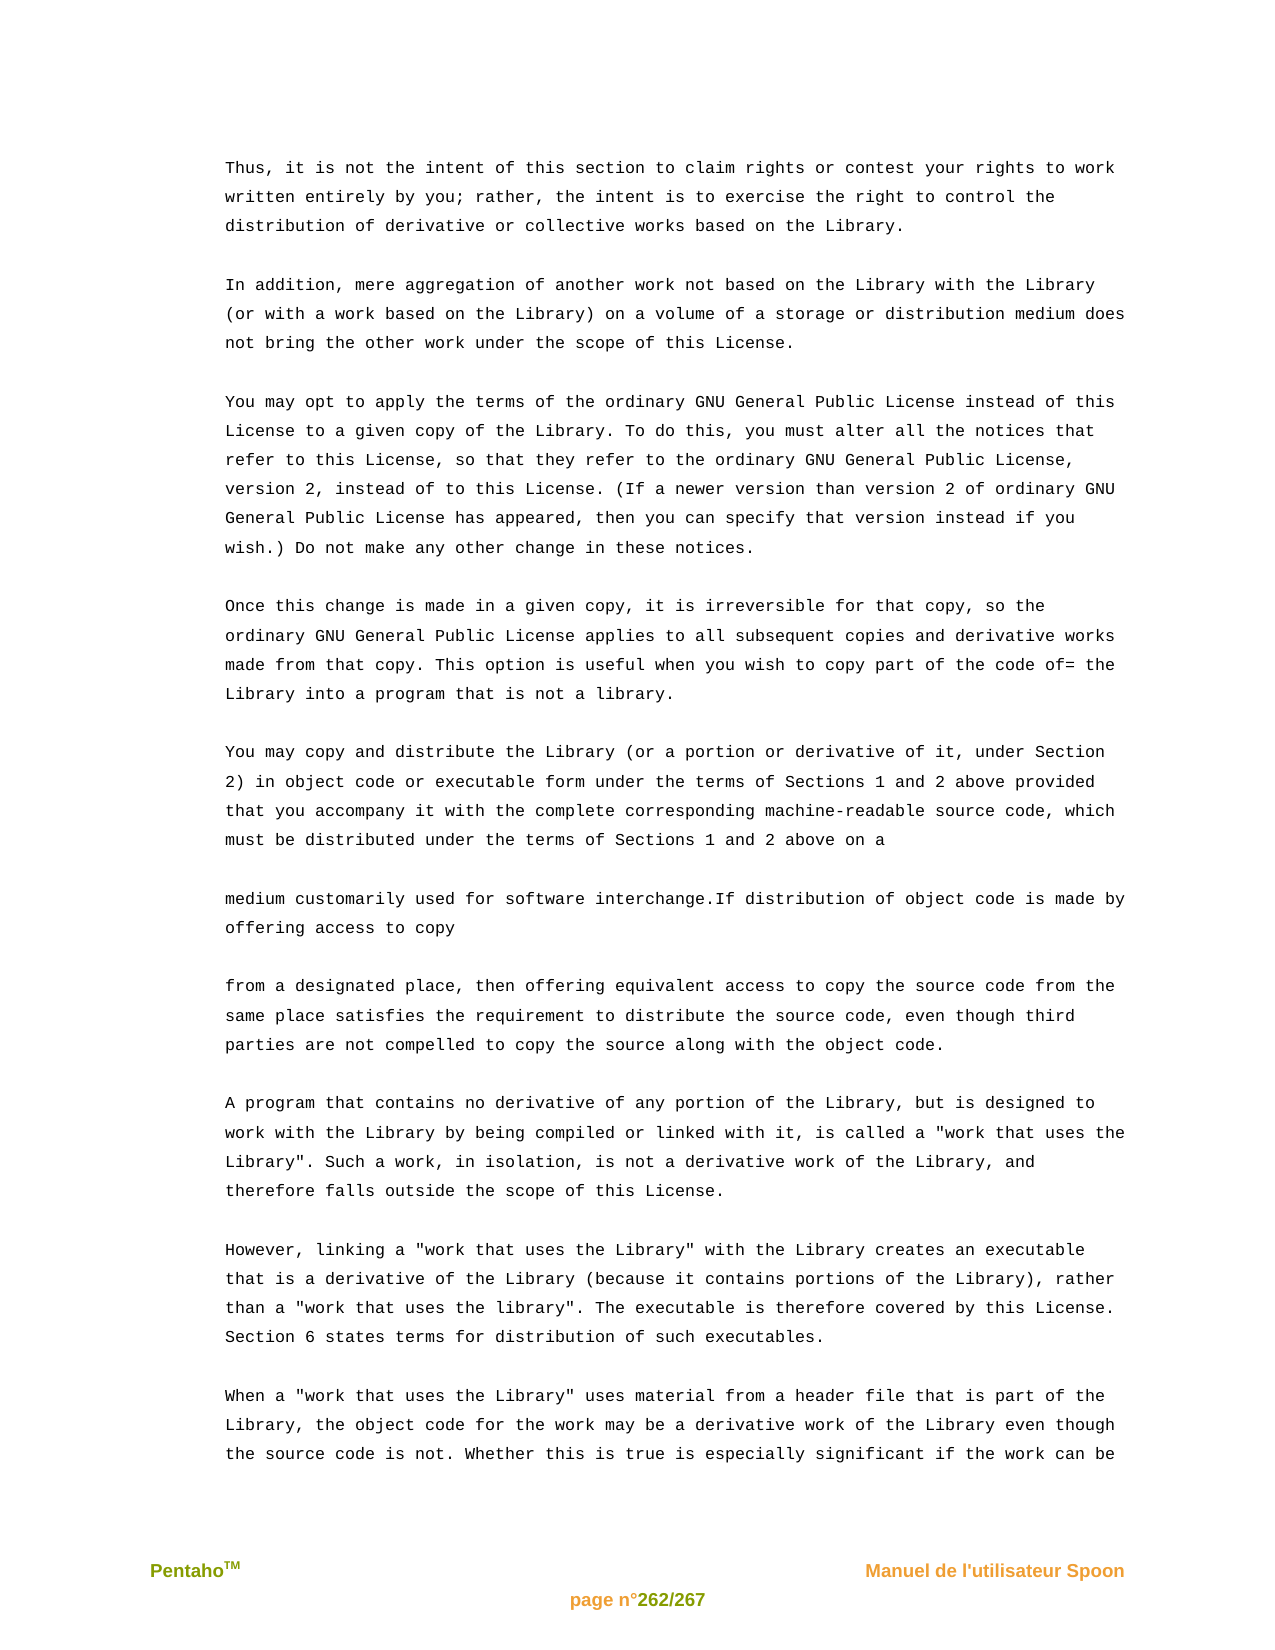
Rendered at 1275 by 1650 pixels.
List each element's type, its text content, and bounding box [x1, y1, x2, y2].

text Once this change is made in a given copy, it is irreversible for that copy, so the ordinary GNU General Public License applies to all subsequent copies and derivative works made from that copy. This option is useful when you wish to copy part of the code of= the Library into a program that is not a library. [225, 588, 1125, 705]
text from a designated place, then offering equivalent access to copy the source code from the same place satisfies the requirement to distribute the source code, even though third parties are not compelled to copy the source along with the object code. [225, 968, 1125, 1056]
text However, linking a "work that uses the Library" with the Library creates an executable that is a derivative of the Library (because it contains portions of the Library), rather than a "work that uses the library". The executable is therefore covered by this License. Section 6 states terms for distribution of such executables. [225, 1232, 1125, 1348]
text You may opt to apply the terms of the ordinary GNU General Public License instead of this License to a given copy of the Library. To do this, you must alter all the notices that refer to this License, so that they refer to the ordinary GNU General Public License, version 2, instead of to this License. (If a newer version than version 2 of ordinary GNU General Public License has appeared, then you can specify that version instead if you wish.) Do not make any other change in these notices. [225, 384, 1125, 559]
text Thus, it is not the intent of this section to claim rights or contest your rights to work written entirely by you; rather, the intent is to exercise the right to control the distribution of derivative or collective works based on the Library. [225, 150, 1125, 237]
text medium customarily used for software interchange.If distribution of object code is made by offering access to copy [225, 881, 1125, 939]
text When a "work that uses the Library" uses material from a header file that is part of the Library, the object code for the work may be a derivative work of the Library even though the source code is not. Whether this is true is especially significant if the work can be [225, 1378, 1125, 1465]
text In addition, mere aggregation of another work not based on the Library with the Library (or with a work based on the Library) on a volume of a storage or distribution medium does not bring the other work under the scope of this License. [225, 267, 1125, 354]
text A program that contains no derivative of any portion of the Library, but is designed to work with the Library by being compiled or linked with it, is called a "work that uses the Library". Such a work, in isolation, is not a derivative work of the Library, and therefore falls outside the scope of this License. [225, 1086, 1125, 1202]
text You may copy and distribute the Library (or a portion or derivative of it, under Section 2) in object code or executable form under the terms of Sections 1 and 2 above provided that you accompany it with the complete corresponding machine-readable source code, which must be distributed under the terms of Sections 1 and 2 above on a [225, 734, 1125, 851]
